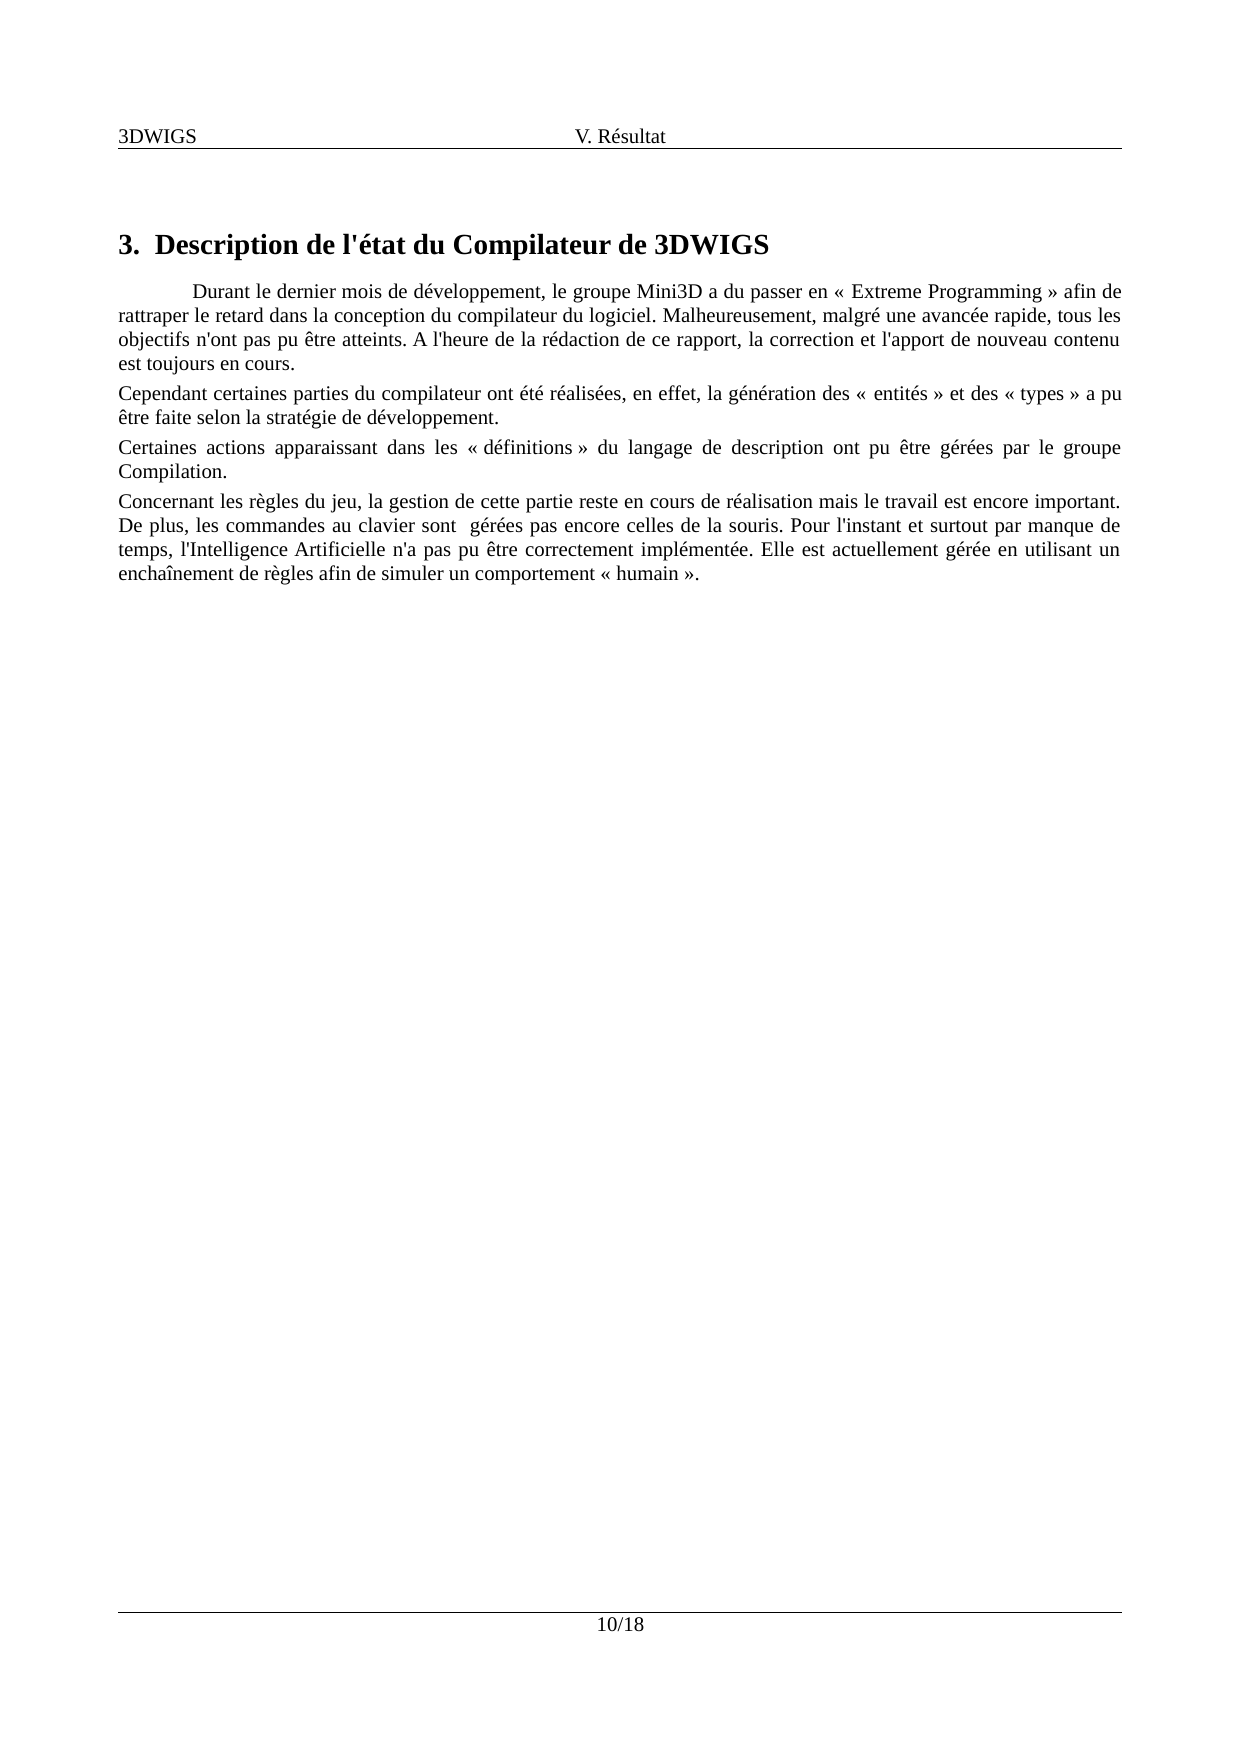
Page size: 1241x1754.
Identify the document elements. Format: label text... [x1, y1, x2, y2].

text Cependant certaines parties du compilateur ont été réalisées, en effet, la génération des « entités » et des « types » a pu être faite selon la stratégie de développement. [118, 381, 1122, 429]
text Concernant les règles du jeu, la gestion de cette partie reste en cours de réalisation mais le travail est encore important. De plus, les commandes au clavier sont gérées pas encore celles de la souris. Pour l'instant et surtout par manque de temps, l'Intelligence Artificielle n'a pas pu être correctement implémentée. Elle est actuellement gérée en utilisant un enchaînement de règles afin de simuler un comportement « humain ». [118, 489, 1122, 585]
text Certaines actions apparaissant dans les « définitions » du langage de description ont pu être gérées par le groupe Compilation. [118, 435, 1122, 483]
text Durant le dernier mois de développement, le groupe Mini3D a du passer en « Extreme Programming » afin de rattraper le retard dans la conception du compilateur du logiciel. Malheureusement, malgré une avancée rapide, tous les objectifs n'ont pas pu être atteints. A l'heure de la rédaction de ce rapport, la correction et l'apport de nouveau contenu est toujours en cours. [118, 279, 1122, 375]
subtitle Description de l'état du Compilateur de 3DWIGS [118, 227, 1122, 260]
